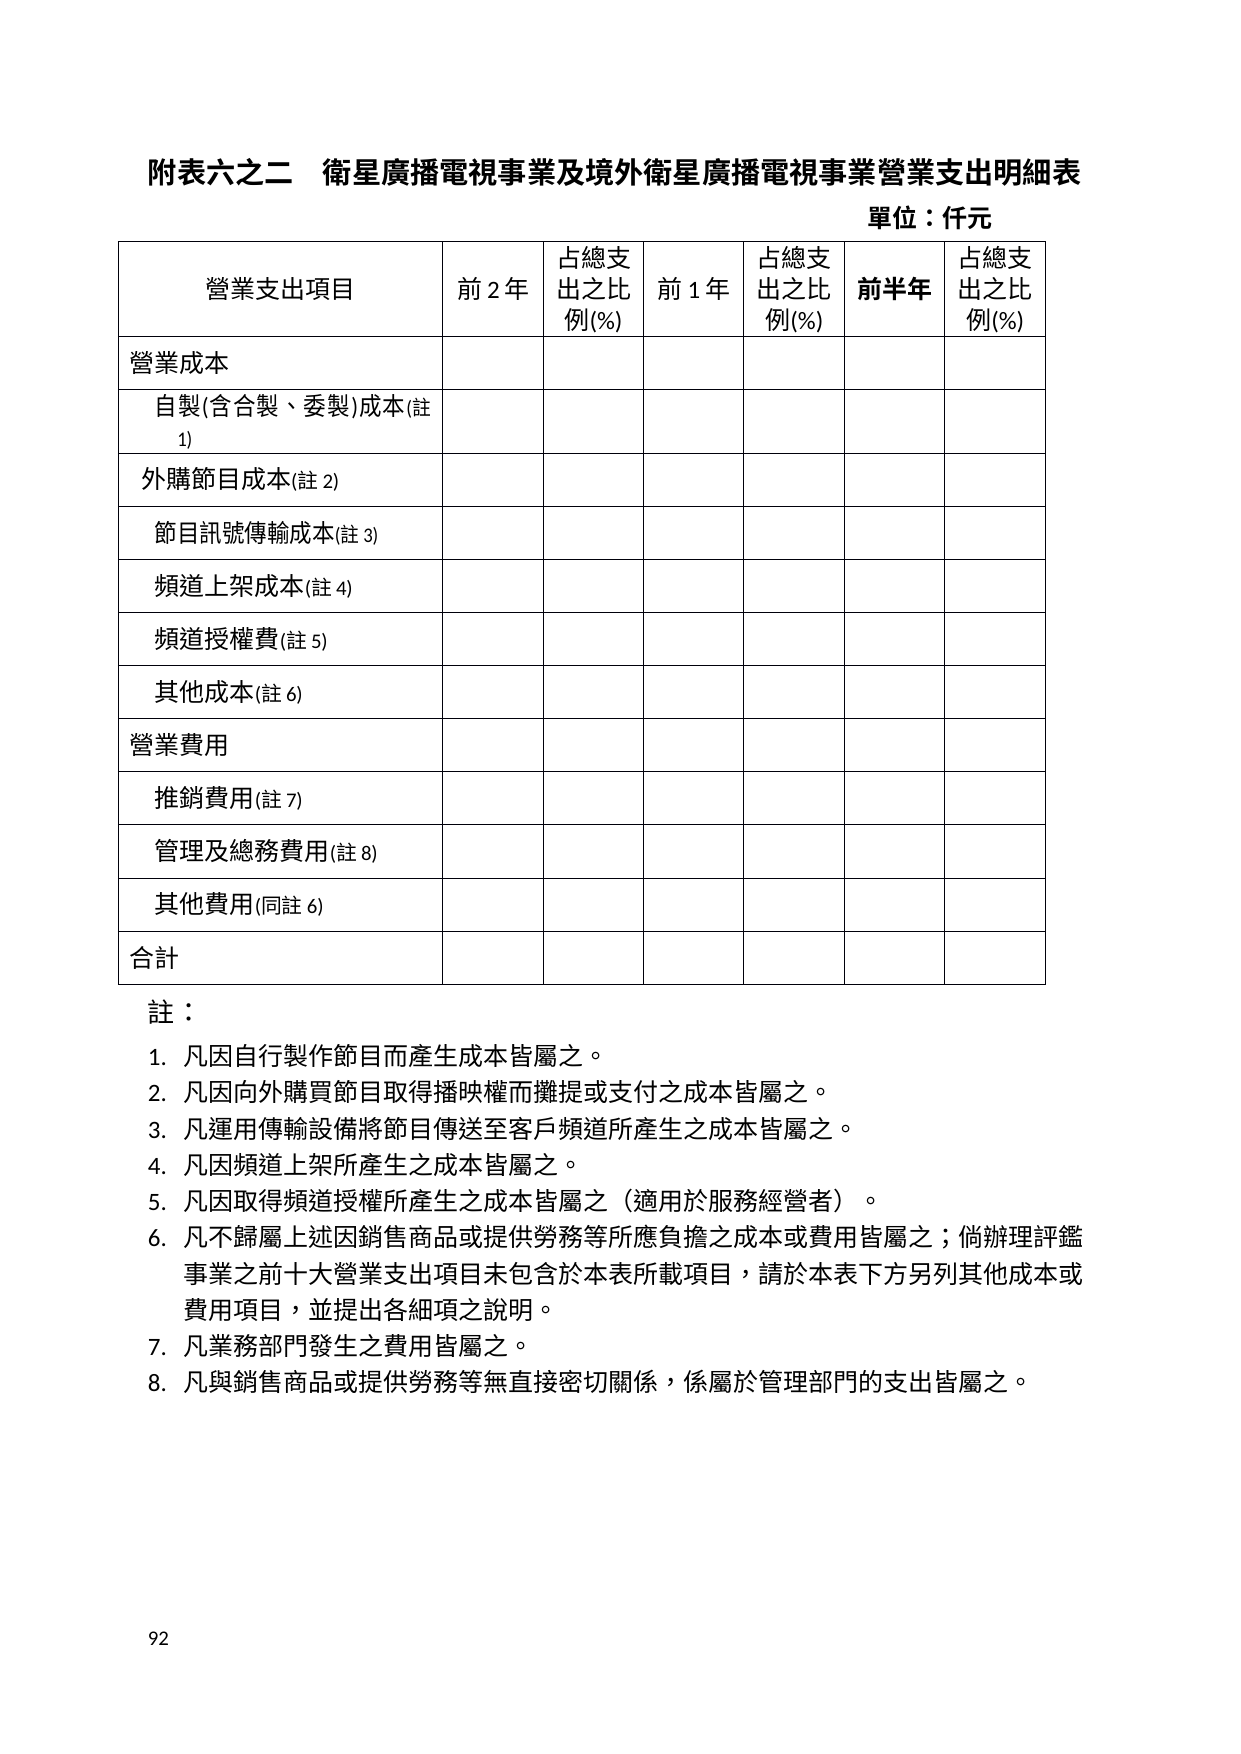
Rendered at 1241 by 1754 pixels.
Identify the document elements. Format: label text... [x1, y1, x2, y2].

table_cell [644, 390, 743, 452]
table_cell [443, 337, 543, 389]
table_cell [644, 454, 743, 506]
list 凡因向外購買節目取得播映權而攤提或支付之成本皆屬之。 [148, 1073, 1092, 1109]
table_cell [443, 613, 543, 665]
table_cell 營業費用 [119, 719, 442, 771]
table_cell 頻道授權費(註5) [119, 613, 442, 665]
table_cell [845, 560, 944, 612]
table_header 占總支出之比例(%) [945, 242, 1045, 336]
table_cell [945, 825, 1045, 877]
table_cell [945, 454, 1045, 506]
table_cell [945, 719, 1045, 771]
table_cell 外購節目成本(註2) [119, 454, 442, 506]
table_cell [443, 454, 543, 506]
table_cell [443, 772, 543, 824]
table_cell 管理及總務費用(註8) [119, 825, 442, 877]
list 凡因自行製作節目而產生成本皆屬之。 [148, 1037, 1092, 1073]
table_cell 其他成本(註6) [119, 666, 442, 718]
table_cell [644, 666, 743, 718]
table_cell [443, 560, 543, 612]
table_cell [845, 879, 944, 931]
table_cell 節目訊號傳輸成本(註3) [119, 507, 442, 559]
table_cell [945, 932, 1045, 984]
table_cell [544, 560, 643, 612]
table_cell [845, 666, 944, 718]
table_cell [845, 454, 944, 506]
table_cell [945, 390, 1045, 452]
table_cell [544, 390, 643, 452]
table_cell [945, 879, 1045, 931]
table_header 占總支出之比例(%) [544, 242, 643, 336]
table_cell [744, 666, 844, 718]
table_cell [945, 613, 1045, 665]
table_cell [845, 507, 944, 559]
table_cell [945, 507, 1045, 559]
table_cell 營業成本 [119, 337, 442, 389]
table_cell 其他費用(同註6) [119, 879, 442, 931]
table_cell [945, 560, 1045, 612]
table_cell [744, 454, 844, 506]
table_cell [845, 932, 944, 984]
table_cell [744, 613, 844, 665]
table_cell [544, 825, 643, 877]
table_cell [644, 560, 743, 612]
table_cell [644, 825, 743, 877]
table_cell [644, 337, 743, 389]
table_cell [544, 507, 643, 559]
table_cell [443, 390, 543, 452]
table_cell [945, 666, 1045, 718]
table_cell [744, 390, 844, 452]
table_cell [744, 560, 844, 612]
table_cell [744, 507, 844, 559]
subtitle 附表六之二 衛星廣播電視事業及境外衛星廣播電視事業營業支出明細表 [148, 150, 1092, 192]
table_cell [644, 719, 743, 771]
table_cell [644, 613, 743, 665]
list 凡因取得頻道授權所產生之成本皆屬之（適用於服務經營者）。 [148, 1182, 1092, 1218]
table_cell [744, 932, 844, 984]
table_cell 自製(含合製、委製)成本(註1) [119, 390, 442, 452]
table_cell [443, 825, 543, 877]
table_cell [845, 825, 944, 877]
table_cell [845, 337, 944, 389]
table_cell [544, 666, 643, 718]
table_cell [544, 719, 643, 771]
table_cell [845, 613, 944, 665]
table_header 前2年 [443, 242, 543, 336]
table_cell [845, 390, 944, 452]
list 凡運用傳輸設備將節目傳送至客戶頻道所產生之成本皆屬之。 [148, 1109, 1092, 1145]
table_cell [744, 772, 844, 824]
table_cell 頻道上架成本(註4) [119, 560, 442, 612]
table_header 前1年 [644, 242, 743, 336]
table_cell [544, 879, 643, 931]
table_cell [644, 507, 743, 559]
table_cell [443, 879, 543, 931]
text 註： [148, 991, 1092, 1030]
table_cell [845, 719, 944, 771]
table_cell [544, 613, 643, 665]
table_cell [845, 772, 944, 824]
table_cell [644, 932, 743, 984]
table_cell 推銷費用(註7) [119, 772, 442, 824]
table_cell [945, 337, 1045, 389]
table_cell [544, 337, 643, 389]
table_cell [544, 932, 643, 984]
table_header 占總支出之比例(%) [744, 242, 844, 336]
list 凡與銷售商品或提供勞務等無直接密切關係，係屬於管理部門的支出皆屬之。 [148, 1363, 1092, 1399]
table_cell [744, 879, 844, 931]
table_cell [443, 666, 543, 718]
table_header 營業支出項目 [119, 242, 442, 336]
list 凡因頻道上架所產生之成本皆屬之。 [148, 1145, 1092, 1182]
table_cell [945, 772, 1045, 824]
list 凡不歸屬上述因銷售商品或提供勞務等所應負擔之成本或費用皆屬之；倘辦理評鑑事業之前十大營業支出項目未包含於本表所載項目，請於本表下方另列其他成本或費用項目，並提出各細項之說明。 [148, 1218, 1092, 1327]
table_cell 合計 [119, 932, 442, 984]
table_header 前半年 [845, 242, 944, 336]
table_cell [644, 772, 743, 824]
table_cell [544, 772, 643, 824]
table_cell [744, 337, 844, 389]
table_cell [644, 879, 743, 931]
table_cell [544, 454, 643, 506]
table_cell [744, 825, 844, 877]
table_cell [443, 932, 543, 984]
text 單位：仟元 [148, 198, 992, 235]
list 凡業務部門發生之費用皆屬之。 [148, 1327, 1092, 1363]
table_cell [443, 507, 543, 559]
table_cell [443, 719, 543, 771]
table_cell [744, 719, 844, 771]
